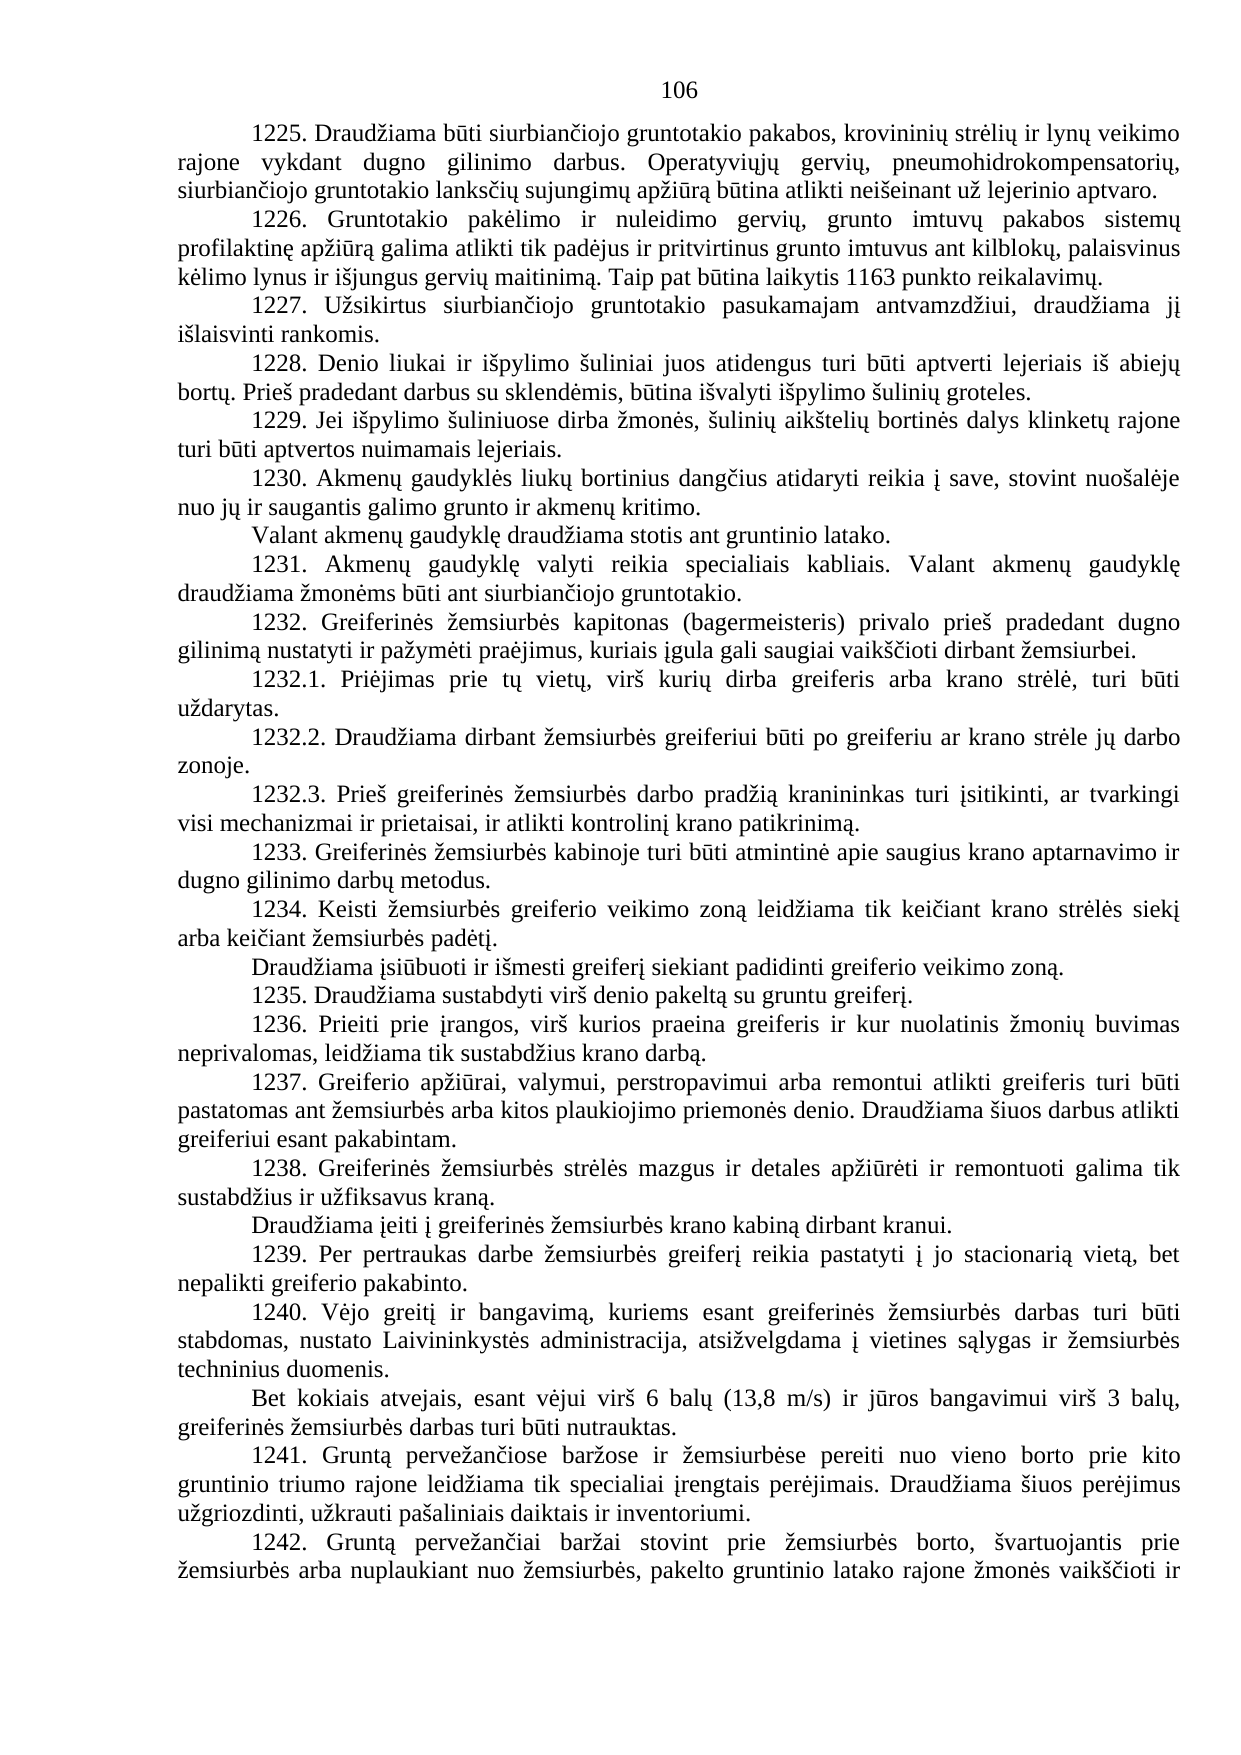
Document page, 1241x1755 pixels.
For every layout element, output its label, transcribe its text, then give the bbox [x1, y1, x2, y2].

text 1229. Jei išpylimo šuliniuose dirba žmonės, šulinių aikštelių bortinės dalys klinketų rajone turi būti aptvertos nuimamais lejeriais. [177, 406, 1181, 463]
text 1226. Gruntotakio pakėlimo ir nuleidimo gervių, grunto imtuvų pakabos sistemų profilaktinę apžiūrą galima atlikti tik padėjus ir pritvirtinus grunto imtuvus ant kilblokų, palaisvinus kėlimo lynus ir išjungus gervių maitinimą. Taip pat būtina laikytis 1163 punkto reikalavimų. [177, 204, 1181, 291]
text 1232.2. Draudžiama dirbant žemsiurbės greiferiui būti po greiferiu ar krano strėle jų darbo zonoje. [177, 722, 1181, 779]
text 1234. Keisti žemsiurbės greiferio veikimo zoną leidžiama tik keičiant krano strėlės siekį arba keičiant žemsiurbės padėtį. [177, 894, 1181, 952]
text 1235. Draudžiama sustabdyti virš denio pakeltą su gruntu greiferį. [177, 981, 1181, 1009]
text Bet kokiais atvejais, esant vėjui virš 6 balų (13,8 m/s) ir jūros bangavimui virš 3 balų, greiferinės žemsiurbės darbas turi būti nutrauktas. [177, 1383, 1181, 1441]
text 1230. Akmenų gaudyklės liukų bortinius dangčius atidaryti reikia į save, stovint nuošalėje nuo jų ir saugantis galimo grunto ir akmenų kritimo. [177, 463, 1181, 521]
text 1233. Greiferinės žemsiurbės kabinoje turi būti atmintinė apie saugius krano aptarnavimo ir dugno gilinimo darbų metodus. [177, 837, 1181, 894]
text Valant akmenų gaudyklę draudžiama stotis ant gruntinio latako. [177, 521, 1181, 549]
text Draudžiama įeiti į greiferinės žemsiurbės krano kabiną dirbant kranui. [177, 1211, 1181, 1239]
text 1238. Greiferinės žemsiurbės strėlės mazgus ir detales apžiūrėti ir remontuoti galima tik sustabdžius ir užfiksavus kraną. [177, 1153, 1181, 1211]
text 1225. Draudžiama būti siurbiančiojo gruntotakio pakabos, krovininių strėlių ir lynų veikimo rajone vykdant dugno gilinimo darbus. Operatyviųjų gervių, pneumohidrokompensatorių, siurbiančiojo gruntotakio lanksčių sujungimų apžiūrą būtina atlikti neišeinant už lejerinio aptvaro. [177, 118, 1181, 204]
text 1228. Denio liukai ir išpylimo šuliniai juos atidengus turi būti aptverti lejeriais iš abiejų bortų. Prieš pradedant darbus su sklendėmis, būtina išvalyti išpylimo šulinių groteles. [177, 348, 1181, 406]
text 1232. Greiferinės žemsiurbės kapitonas (bagermeisteris) privalo prieš pradedant dugno gilinimą nustatyti ir pažymėti praėjimus, kuriais įgula gali saugiai vaikščioti dirbant žemsiurbei. [177, 607, 1181, 664]
text Draudžiama įsiūbuoti ir išmesti greiferį siekiant padidinti greiferio veikimo zoną. [177, 952, 1181, 981]
text 1231. Akmenų gaudyklę valyti reikia specialiais kabliais. Valant akmenų gaudyklę draudžiama žmonėms būti ant siurbiančiojo gruntotakio. [177, 549, 1181, 607]
text 1232.3. Prieš greiferinės žemsiurbės darbo pradžią kranininkas turi įsitikinti, ar tvarkingi visi mechanizmai ir prietaisai, ir atlikti kontrolinį krano patikrinimą. [177, 779, 1181, 837]
text 1236. Prieiti prie įrangos, virš kurios praeina greiferis ir kur nuolatinis žmonių buvimas neprivalomas, leidžiama tik sustabdžius krano darbą. [177, 1009, 1181, 1067]
text 1240. Vėjo greitį ir bangavimą, kuriems esant greiferinės žemsiurbės darbas turi būti stabdomas, nustato Laivininkystės administracija, atsižvelgdama į vietines sąlygas ir žemsiurbės techninius duomenis. [177, 1297, 1181, 1383]
text 1232.1. Priėjimas prie tų vietų, virš kurių dirba greiferis arba krano strėlė, turi būti uždarytas. [177, 664, 1181, 722]
text 1242. Gruntą pervežančiai baržai stovint prie žemsiurbės borto, švartuojantis prie žemsiurbės arba nuplaukiant nuo žemsiurbės, pakelto gruntinio latako rajone žmonės vaikščioti ir [177, 1527, 1181, 1584]
text 1239. Per pertraukas darbe žemsiurbės greiferį reikia pastatyti į jo stacionarią vietą, bet nepalikti greiferio pakabinto. [177, 1239, 1181, 1297]
text 1227. Užsikirtus siurbiančiojo gruntotakio pasukamajam antvamzdžiui, draudžiama jį išlaisvinti rankomis. [177, 291, 1181, 348]
text 1241. Gruntą pervežančiose baržose ir žemsiurbėse pereiti nuo vieno borto prie kito gruntinio triumo rajone leidžiama tik specialiai įrengtais perėjimais. Draudžiama šiuos perėjimus užgriozdinti, užkrauti pašaliniais daiktais ir inventoriumi. [177, 1441, 1181, 1527]
text 1237. Greiferio apžiūrai, valymui, perstropavimui arba remontui atlikti greiferis turi būti pastatomas ant žemsiurbės arba kitos plaukiojimo priemonės denio. Draudžiama šiuos darbus atlikti greiferiui esant pakabintam. [177, 1067, 1181, 1153]
